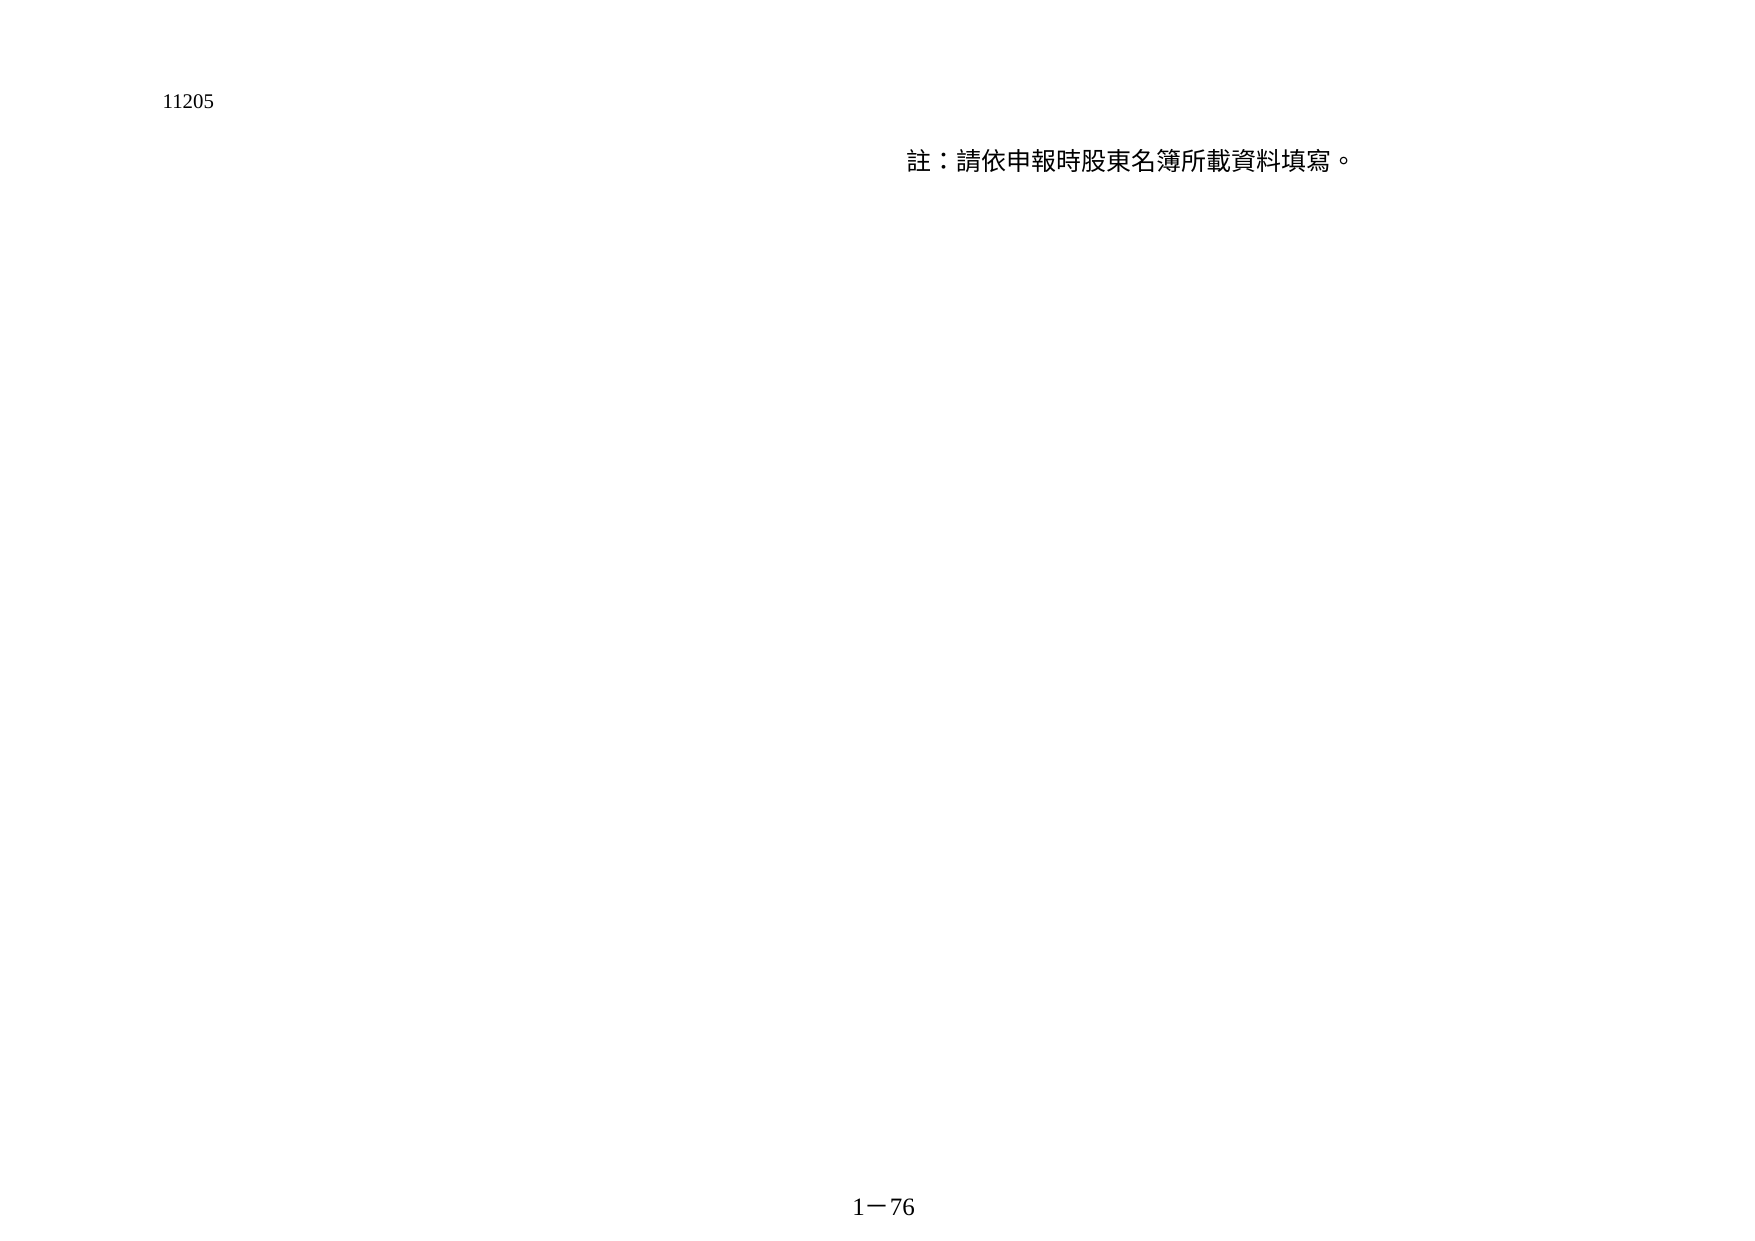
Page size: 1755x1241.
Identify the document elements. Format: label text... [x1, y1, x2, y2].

text 註：請依申報時股東名簿所載資料填寫。 [225, 118, 1604, 181]
